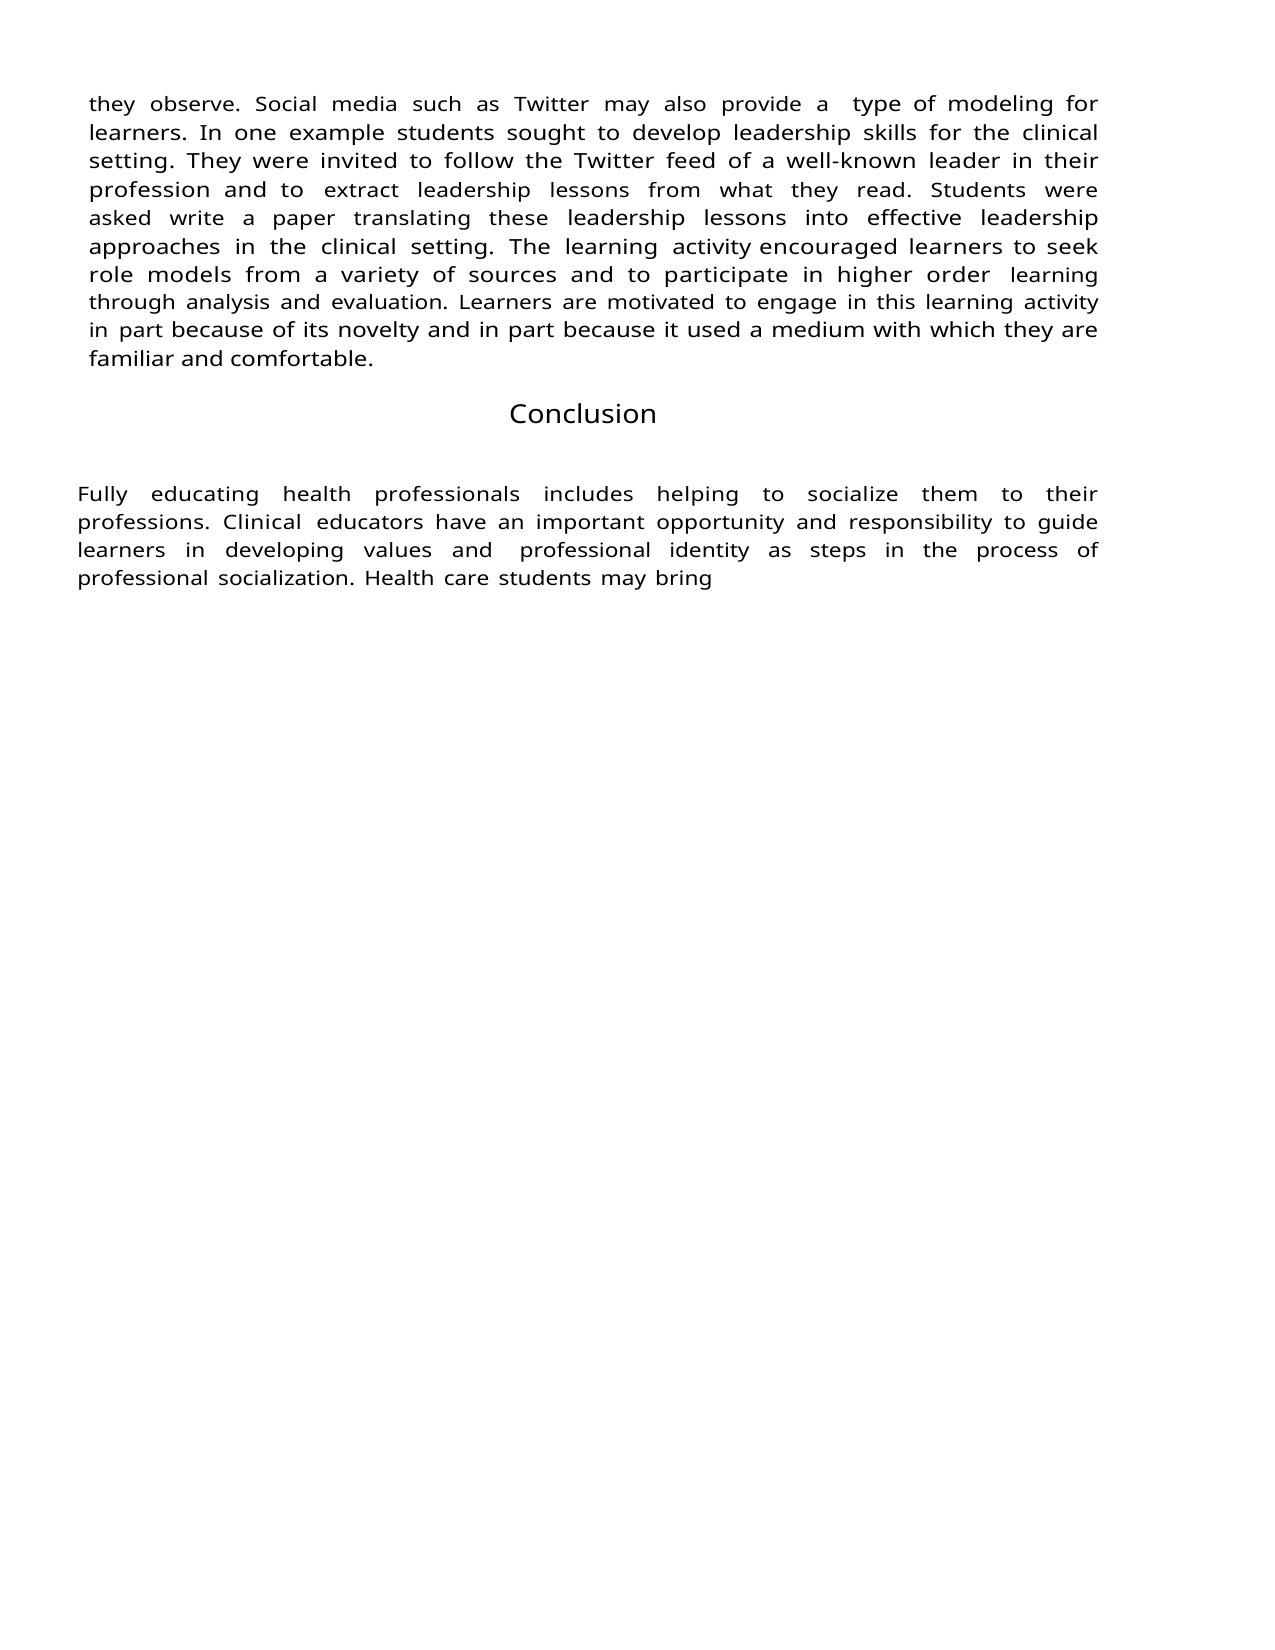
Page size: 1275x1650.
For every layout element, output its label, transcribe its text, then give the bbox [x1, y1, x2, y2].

subtitle Conclusion [77, 396, 1089, 431]
text Fully educating health professionals includes helping to socialize them to their professions. Clinical educators have an important opportunity and responsibility to guide learners in developing values and professional identity as steps in the process of professional socialization. Health care students may bring [77, 480, 1098, 591]
text they observe. Social media such as Twitter may also provide a type of modeling for learners. In one example students sought to develop leadership skills for the clinical setting. They were invited to follow the Twitter feed of a well-known leader in their profession and to extract leadership lessons from what they read. Students were asked write a paper translating these leadership lessons into eﬀective leadership approaches in the clinical setting. The learning activity encouraged learners to seek role models from a variety of sources and to participate in higher order learning through analysis and evaluation. Learners are motivated to engage in this learning activity in part because of its novelty and in part because it used a medium with which they are familiar and comfortable. [88, 89, 1099, 372]
